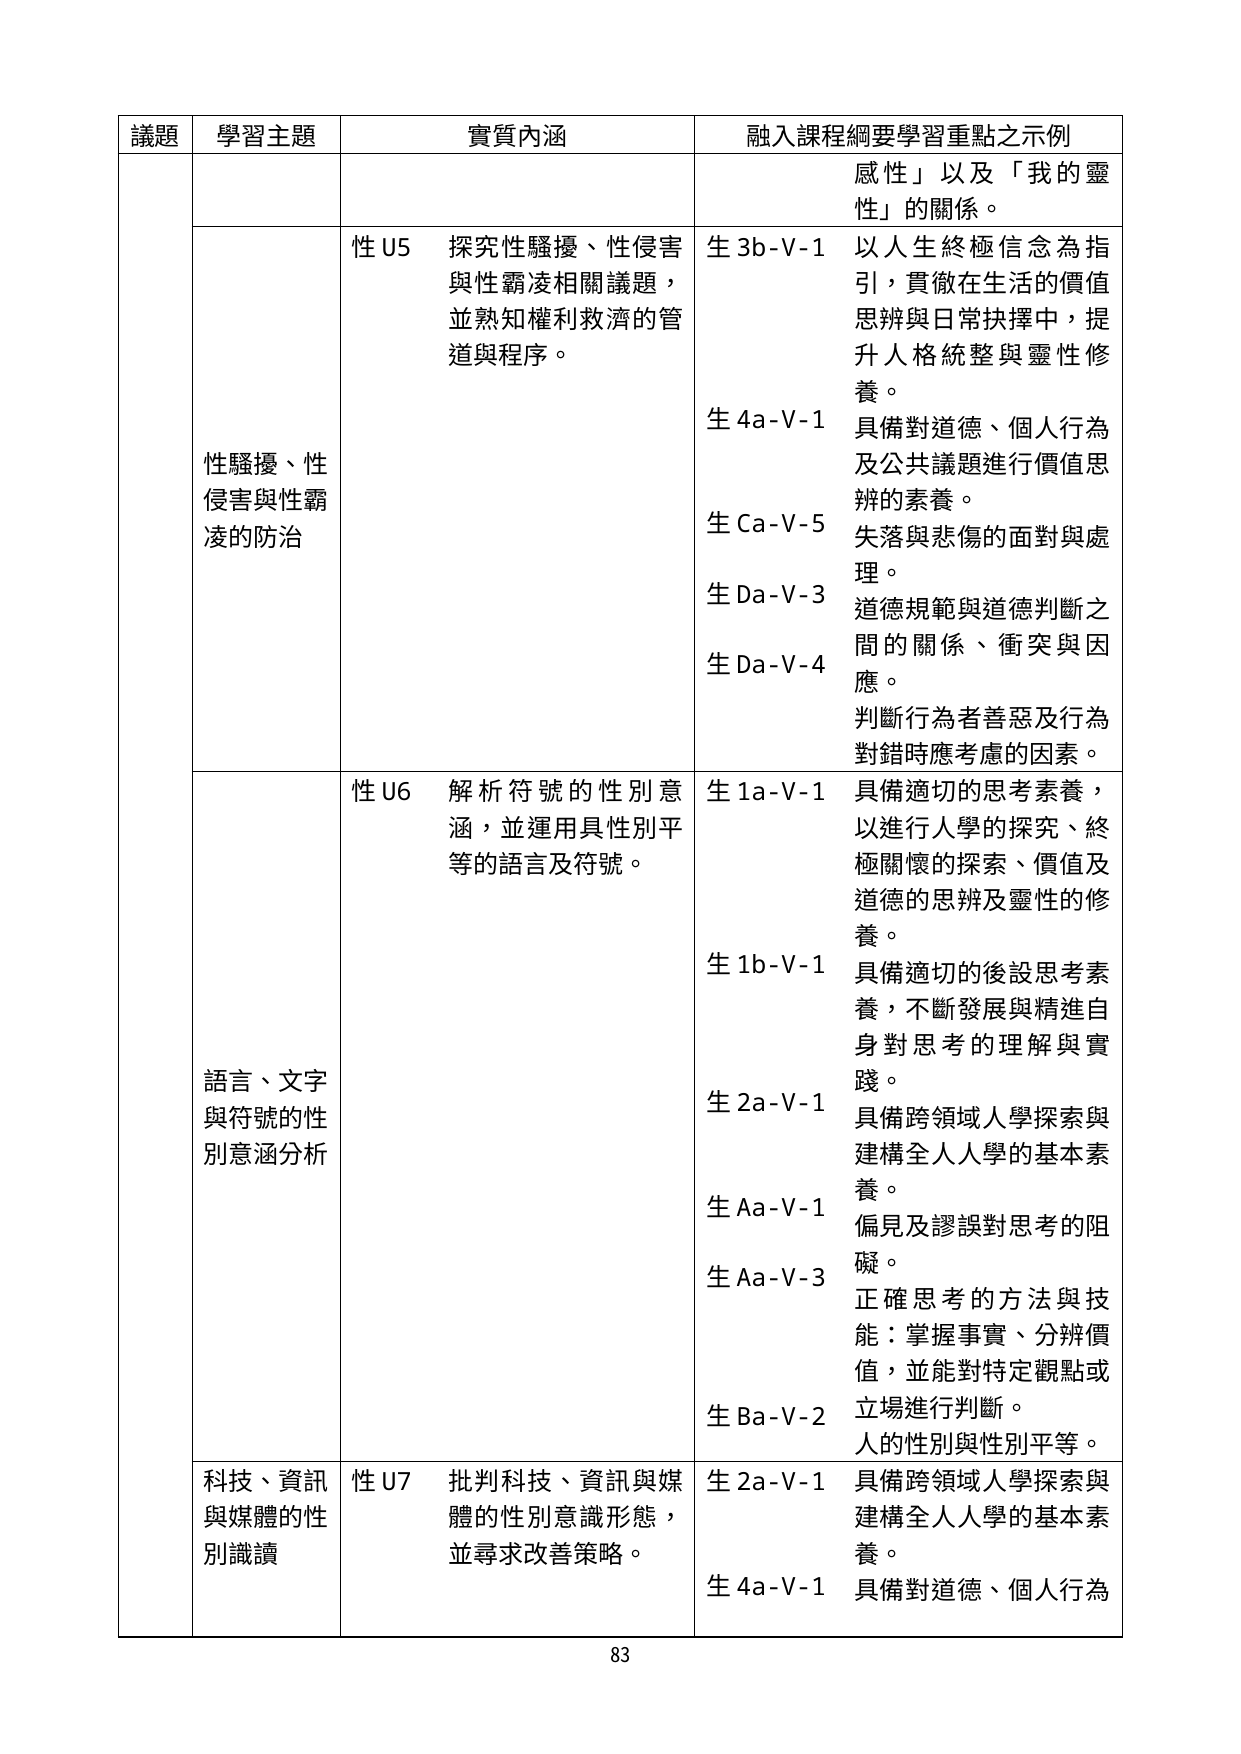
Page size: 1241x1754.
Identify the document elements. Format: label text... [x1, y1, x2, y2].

table_header 融入課程綱要學習重點之示例 [695, 116, 1122, 152]
table_cell 生1a-V-1 生1b-V-1 生2a-V-1 生Aa-V-1 生Aa-V-3 生Ba-V-2 [695, 772, 843, 1461]
table_cell 性U7 [341, 1462, 437, 1636]
table_cell 感性」以及「我的靈性」的關係。 [843, 154, 1122, 226]
table_cell 批判科技、資訊與媒體的性別意識形態，並尋求改善策略。 [437, 1462, 694, 1636]
table_cell 探究性騷擾、性侵害與性霸凌相關議題，並熟知權利救濟的管道與程序。 [437, 227, 694, 771]
table_cell 具備跨領域人學探索與建構全人人學的基本素養。 具備對道德、個人行為 [843, 1462, 1122, 1636]
table_cell 語言、文字與符號的性別意涵分析 [193, 772, 340, 1461]
table_cell 具備適切的思考素養，以進行人學的探究、終極關懷的探索、價值及道德的思辨及靈性的修養。 具備適切的後設思考素養，不斷發展與精進自身對思考的理解與實踐。 具備跨領域人學探索與建構全人人學的基本素養。 偏見及謬誤對思考的阻礙。 正確思考的方法與技能：掌握事實、分辨價值，並能對特定觀點或立場進行判斷。 人的性別與性別平等。 [843, 772, 1122, 1461]
table_header 實質內涵 [341, 116, 694, 152]
table_cell [695, 154, 843, 226]
table_cell 生3b-V-1 生4a-V-1 生Ca-V-5 生Da-V-3 生Da-V-4 [695, 227, 843, 771]
table_cell 生2a-V-1 生4a-V-1 [695, 1462, 843, 1636]
table_header 學習主題 [193, 116, 340, 152]
table_cell [437, 154, 694, 226]
table_cell 科技、資訊與媒體的性別識讀 [193, 1462, 340, 1636]
table_cell 解析符號的性別意涵，並運用具性別平等的語言及符號。 [437, 772, 694, 1461]
table_cell [341, 154, 437, 226]
table_cell 以人生終極信念為指引，貫徹在生活的價值思辨與日常抉擇中，提升人格統整與靈性修養。 具備對道德、個人行為及公共議題進行價值思辨的素養。 失落與悲傷的面對與處理。 道德規範與道德判斷之間的關係、衝突與因應。 判斷行為者善惡及行為對錯時應考慮的因素。 [843, 227, 1122, 771]
table_cell [193, 154, 340, 226]
table_header 議題 [119, 116, 192, 152]
table_cell 性U6 [341, 772, 437, 1461]
table_cell 性騷擾、性侵害與性霸凌的防治 [193, 227, 340, 771]
table_cell 性U5 [341, 227, 437, 771]
table_cell [119, 154, 192, 1636]
